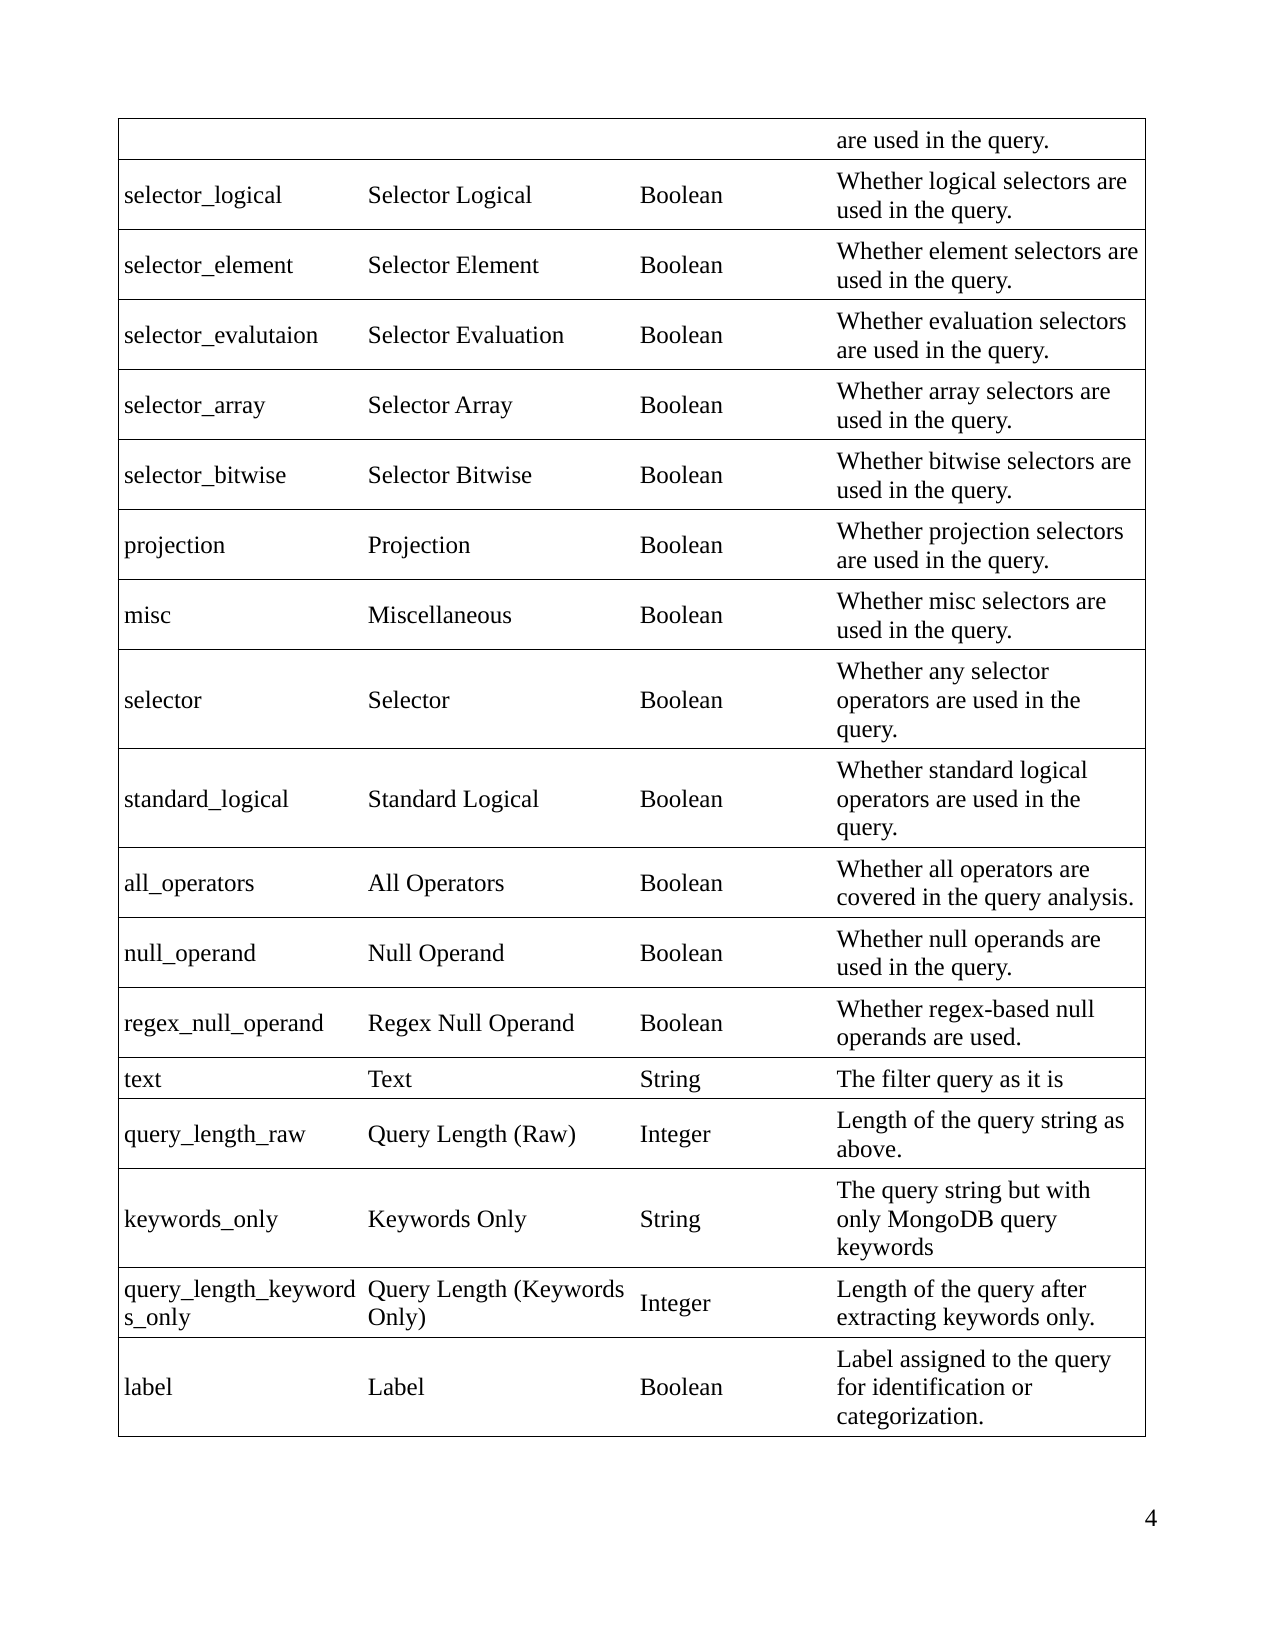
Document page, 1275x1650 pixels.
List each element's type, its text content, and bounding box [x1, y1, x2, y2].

table_cell Miscellaneous [362, 580, 634, 649]
table_cell Query Length (Raw) [362, 1099, 634, 1168]
table_cell [362, 119, 634, 159]
table_cell Whether bitwise selectors are used in the query. [831, 440, 1145, 509]
table_cell Whether evaluation selectors are used in the query. [831, 300, 1145, 369]
table_cell Whether null operands are used in the query. [831, 918, 1145, 987]
table_cell selector_bitwise [119, 440, 362, 509]
table_cell selector [119, 650, 362, 748]
table_cell selector_logical [119, 160, 362, 229]
table_cell Standard Logical [362, 749, 634, 847]
table_cell selector_evalutaion [119, 300, 362, 369]
table_cell Whether array selectors are used in the query. [831, 370, 1145, 439]
table_cell Null Operand [362, 918, 634, 987]
table_cell Boolean [634, 848, 831, 917]
table_cell The filter query as it is [831, 1058, 1145, 1098]
table_cell regex_null_operand [119, 988, 362, 1057]
table_cell query_length_raw [119, 1099, 362, 1168]
table_cell query_length_keywords_only [119, 1268, 362, 1337]
table_cell Boolean [634, 370, 831, 439]
table_cell projection [119, 510, 362, 579]
table_cell Whether element selectors are used in the query. [831, 230, 1145, 299]
table_cell keywords_only [119, 1169, 362, 1267]
table_cell Whether regex-based null operands are used. [831, 988, 1145, 1057]
table_cell Whether logical selectors are used in the query. [831, 160, 1145, 229]
table_cell All Operators [362, 848, 634, 917]
table_cell String [634, 1169, 831, 1267]
table_cell are used in the query. [831, 119, 1145, 159]
table_cell Keywords Only [362, 1169, 634, 1267]
table_cell Boolean [634, 650, 831, 748]
table_cell Whether standard logical operators are used in the query. [831, 749, 1145, 847]
table_cell Boolean [634, 160, 831, 229]
table_cell misc [119, 580, 362, 649]
table_cell Whether all operators are covered in the query analysis. [831, 848, 1145, 917]
table_cell standard_logical [119, 749, 362, 847]
table_cell Selector Bitwise [362, 440, 634, 509]
table_cell Text [362, 1058, 634, 1098]
table_cell Label assigned to the query for identification or categorization. [831, 1338, 1145, 1436]
table_cell Whether projection selectors are used in the query. [831, 510, 1145, 579]
table_cell Selector Evaluation [362, 300, 634, 369]
table_cell [634, 119, 831, 159]
table_cell The query string but with only MongoDB query keywords [831, 1169, 1145, 1267]
table_cell Selector Logical [362, 160, 634, 229]
table_cell Selector Array [362, 370, 634, 439]
table_cell Boolean [634, 749, 831, 847]
table_cell Projection [362, 510, 634, 579]
table_cell Boolean [634, 580, 831, 649]
table_cell Length of the query after extracting keywords only. [831, 1268, 1145, 1337]
table_cell String [634, 1058, 831, 1098]
table_cell Selector Element [362, 230, 634, 299]
table_cell [119, 119, 362, 159]
table_cell Boolean [634, 230, 831, 299]
table_cell Regex Null Operand [362, 988, 634, 1057]
table_cell selector_element [119, 230, 362, 299]
table_cell Boolean [634, 918, 831, 987]
table_cell Integer [634, 1099, 831, 1168]
table_cell Boolean [634, 1338, 831, 1436]
table_cell Boolean [634, 440, 831, 509]
table_cell Whether misc selectors are used in the query. [831, 580, 1145, 649]
table_cell label [119, 1338, 362, 1436]
table_cell Boolean [634, 988, 831, 1057]
table_cell null_operand [119, 918, 362, 987]
table_cell Selector [362, 650, 634, 748]
table_cell Query Length (Keywords Only) [362, 1268, 634, 1337]
table_cell Whether any selector operators are used in the query. [831, 650, 1145, 748]
table_cell selector_array [119, 370, 362, 439]
table_cell Boolean [634, 300, 831, 369]
table_cell Label [362, 1338, 634, 1436]
table_cell text [119, 1058, 362, 1098]
table_cell all_operators [119, 848, 362, 917]
table_cell Integer [634, 1268, 831, 1337]
table_cell Length of the query string as above. [831, 1099, 1145, 1168]
table_cell Boolean [634, 510, 831, 579]
